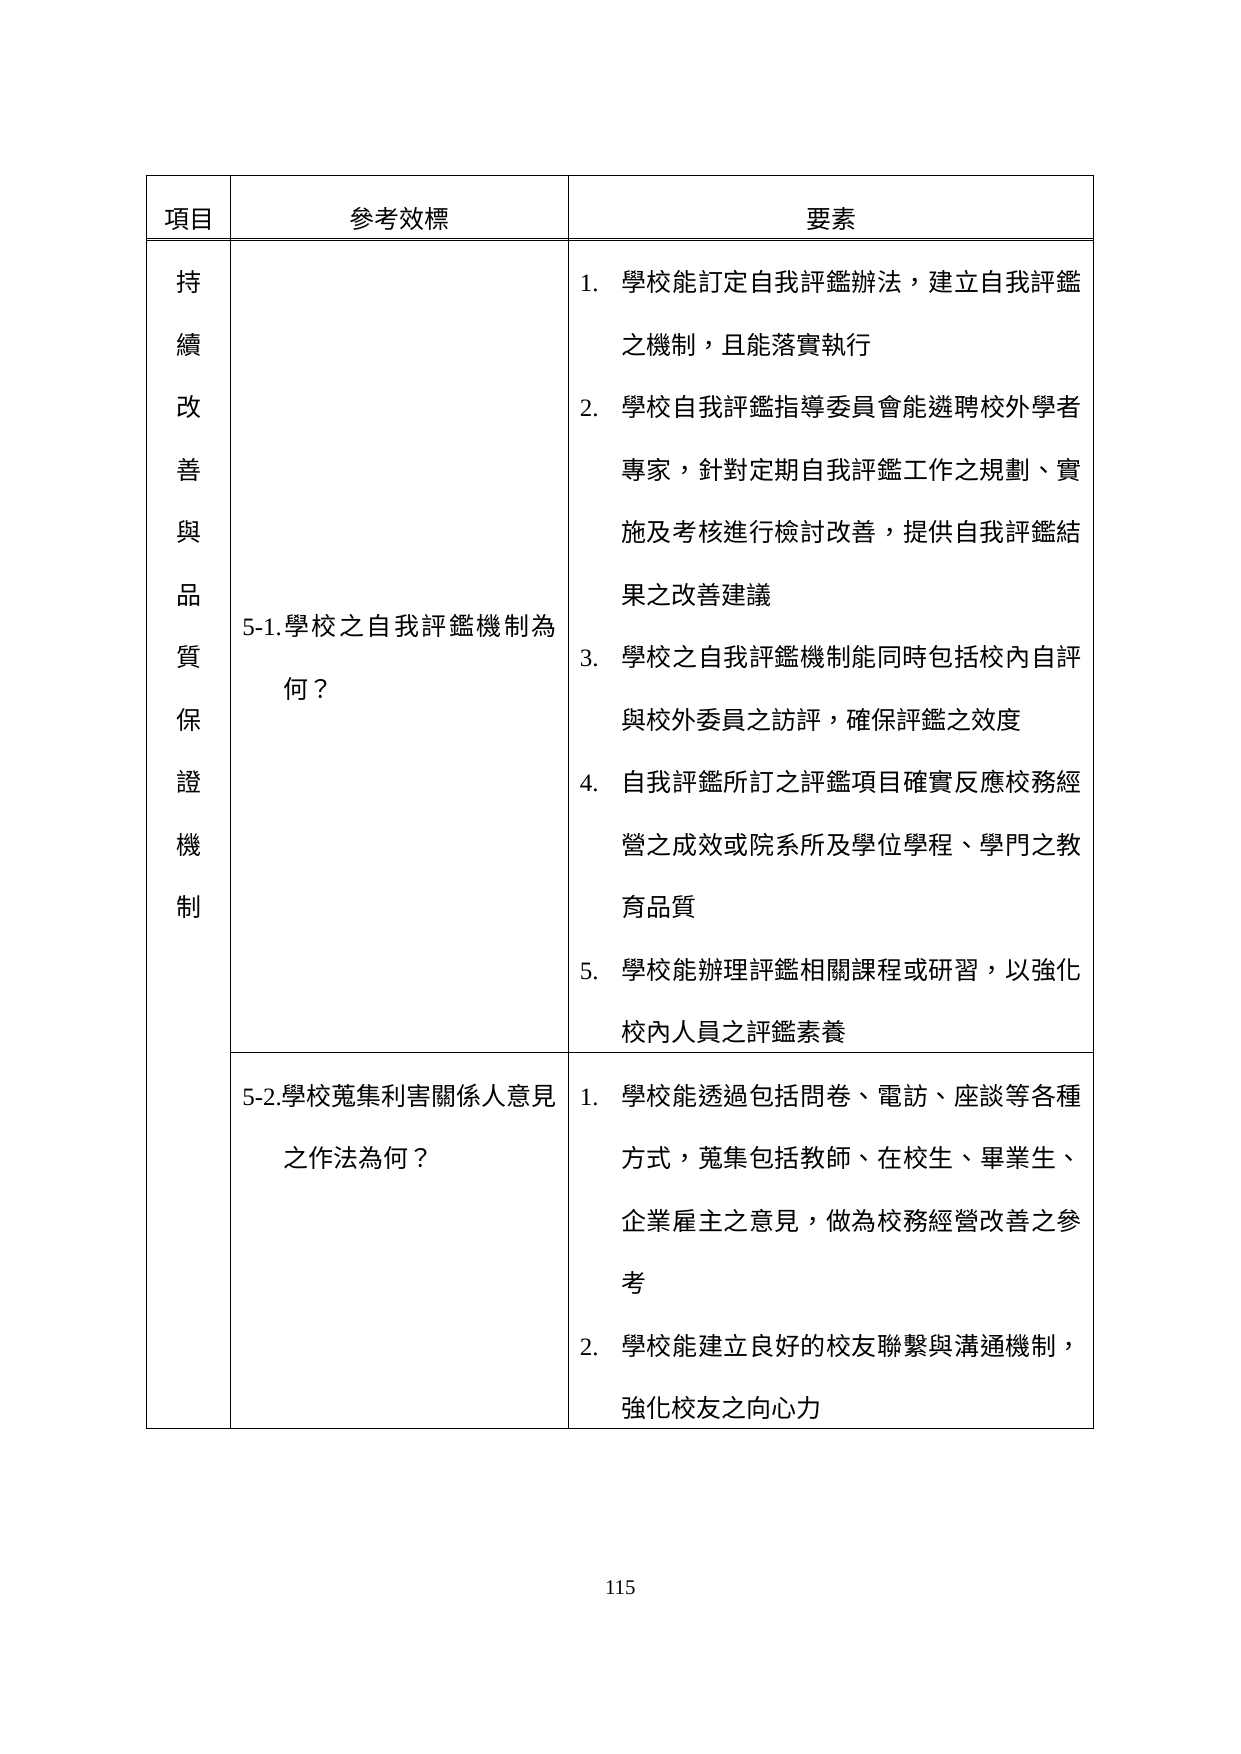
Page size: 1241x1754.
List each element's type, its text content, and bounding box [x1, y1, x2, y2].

table_header 項目 [147, 176, 230, 238]
table_cell 學校能訂定自我評鑑辦法，建立自我評鑑之機制，且能落實執行 學校自我評鑑指導委員會能遴聘校外學者專家，針對定期自我評鑑工作之規劃、實施及考核進行檢討改善，提供自我評鑑結果之改善建議 學校之自我評鑑機制能同時包括校內自評與校外委員之訪評，確保評鑑之效度 自我評鑑所訂之評鑑項目確實反應校務經營之成效或院系所及學位學程、學門之教育品質 學校能辦理評鑑相關課程或研習，以強化校內人員之評鑑素養 [569, 241, 1093, 1052]
table_cell 持 續 改 善 與 品 質 保 證 機 制 [147, 241, 230, 1428]
table_cell 5-2.學校蒐集利害關係人意見之作法為何？ [231, 1053, 568, 1428]
table_cell 5-1.學校之自我評鑑機制為何？ [231, 241, 568, 1052]
table_cell 學校能透過包括問卷、電訪、座談等各種方式，蒐集包括教師、在校生、畢業生、企業雇主之意見，做為校務經營改善之參考 學校能建立良好的校友聯繫與溝通機制，強化校友之向心力 [569, 1053, 1093, 1428]
table_header 要素 [569, 176, 1093, 238]
table_header 參考效標 [231, 176, 568, 238]
